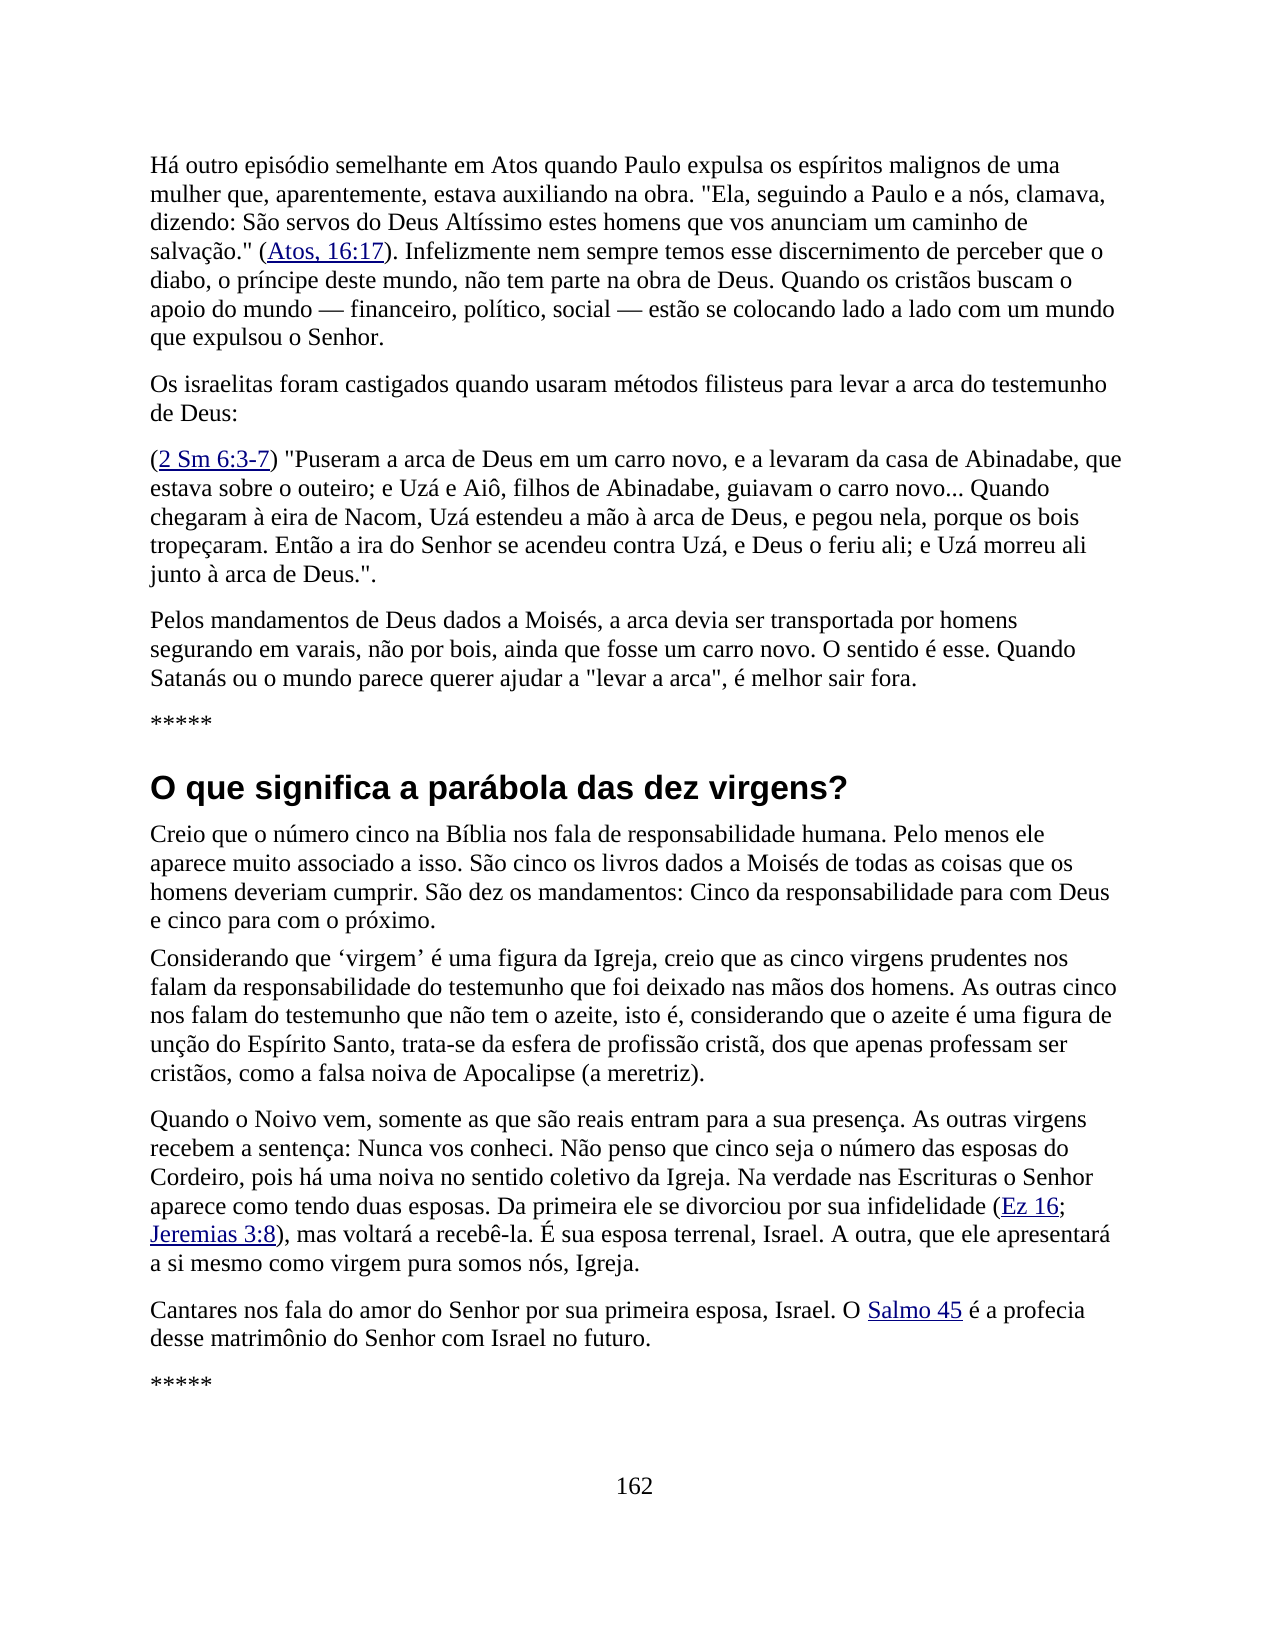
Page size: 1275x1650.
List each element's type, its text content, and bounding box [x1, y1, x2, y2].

subtitle O que significa a parábola das dez virgens? [150, 768, 1125, 807]
text Há outro episódio semelhante em Atos quando Paulo expulsa os espíritos malignos de uma mulher que, aparentemente, estava auxiliando na obra. "Ela, seguindo a Paulo e a nós, clamava, dizendo: São servos do Deus Altíssimo estes homens que vos anunciam um caminho de salvação." (Atos, 16:17). Infelizmente nem sempre temos esse discernimento de perceber que o diabo, o príncipe deste mundo, não tem parte na obra de Deus. Quando os cristãos buscam o apoio do mundo — financeiro, político, social — estão se colocando lado a lado com um mundo que expulsou o Senhor. [150, 150, 1125, 351]
text Os israelitas foram castigados quando usaram métodos filisteus para levar a arca do testemunho de Deus: [150, 369, 1125, 426]
text ***** [150, 709, 1125, 738]
text Cantares nos fala do amor do Senhor por sua primeira esposa, Israel. O Salmo 45 é a profecia desse matrimônio do Senhor com Israel no futuro. [150, 1295, 1125, 1352]
text Pelos mandamentos de Deus dados a Moisés, a arca devia ser transportada por homens segurando em varais, não por bois, ainda que fosse um carro novo. O sentido é esse. Quando Satanás ou o mundo parece querer ajudar a "levar a arca", é melhor sair fora. [150, 606, 1125, 692]
text (2 Sm 6:3-7) "Puseram a arca de Deus em um carro novo, e a levaram da casa de Abinadabe, que estava sobre o outeiro; e Uzá e Aiô, filhos de Abinadabe, guiavam o carro novo... Quando chegaram à eira de Nacom, Uzá estendeu a mão à arca de Deus, e pegou nela, porque os bois tropeçaram. Então a ira do Senhor se acendeu contra Uzá, e Deus o feriu ali; e Uzá morreu ali junto à arca de Deus.". [150, 444, 1125, 588]
text Quando o Noivo vem, somente as que são reais entram para a sua presença. As outras virgens recebem a sentença: Nunca vos conheci. Não penso que cinco seja o número das esposas do Cordeiro, pois há uma noiva no sentido coletivo da Igreja. Na verdade nas Escrituras o Senhor aparece como tendo duas esposas. Da primeira ele se divorciou por sua infidelidade (Ez 16; Jeremias 3:8), mas voltará a recebê-la. É sua esposa terrenal, Israel. A outra, que ele apresentará a si mesmo como virgem pura somos nós, Igreja. [150, 1104, 1125, 1277]
text ***** [150, 1370, 1125, 1399]
text Creio que o número cinco na Bíblia nos fala de responsabilidade humana. Pelo menos ele aparece muito associado a isso. São cinco os livros dados a Moisés de todas as coisas que os homens deveriam cumprir. São dez os mandamentos: Cinco da responsabilidade para com Deus e cinco para com o próximo. [150, 819, 1125, 934]
text Considerando que ‘virgem’ é uma figura da Igreja, creio que as cinco virgens prudentes nos falam da responsabilidade do testemunho que foi deixado nas mãos dos homens. As outras cinco nos falam do testemunho que não tem o azeite, isto é, considerando que o azeite é uma figura de unção do Espírito Santo, trata-se da esfera de profissão cristã, dos que apenas professam ser cristãos, como a falsa noiva de Apocalipse (a meretriz). [150, 943, 1125, 1087]
